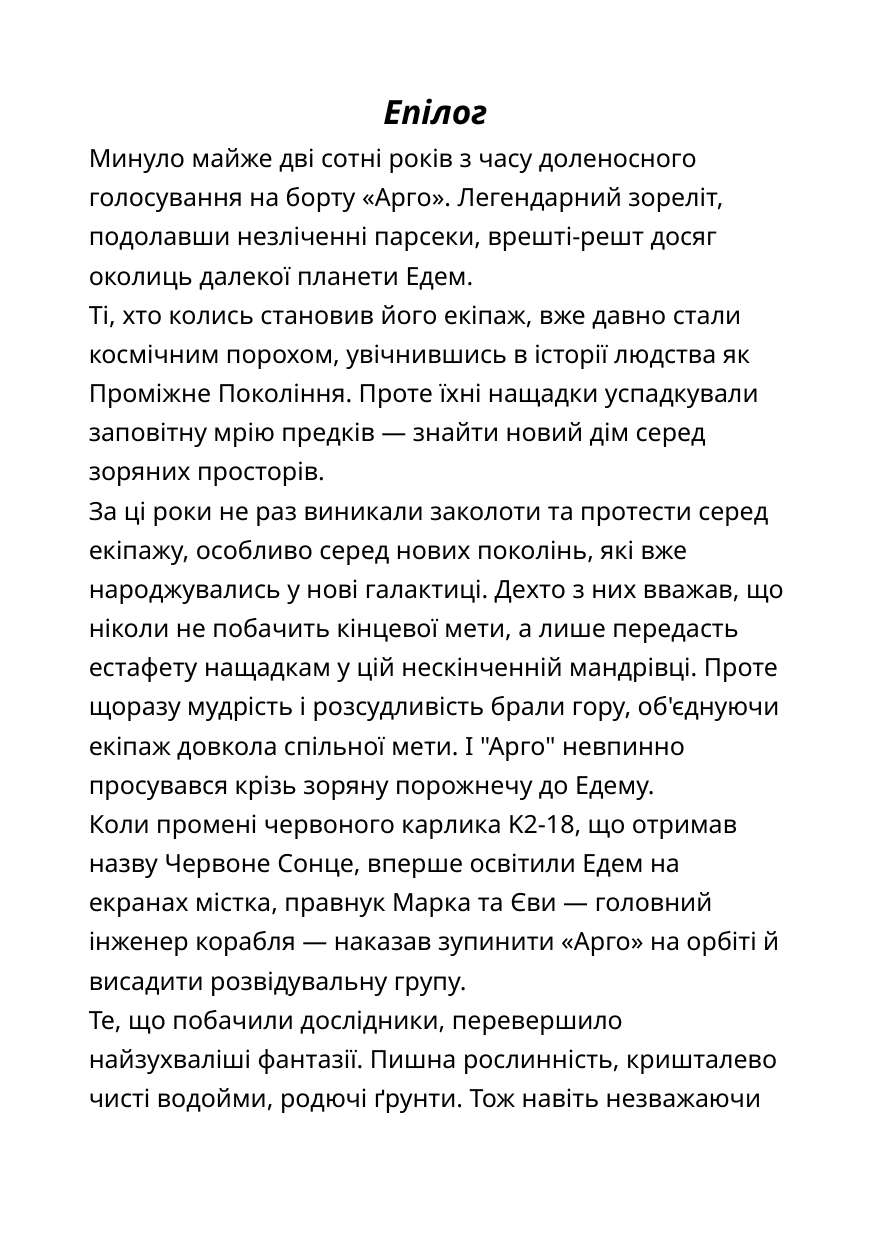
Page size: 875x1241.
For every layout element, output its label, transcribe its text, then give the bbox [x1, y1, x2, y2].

text Минуло майже дві сотні років з часу доленосного голосування на борту «Арго». Легендарний зореліт, подолавши незліченні парсеки, врешті-решт досяг околиць далекої планети Едем. [88, 141, 786, 292]
text За ці роки не раз виникали заколоти та протести серед екіпажу, особливо серед нових поколінь, які вже народжувались у нові галактиці. Дехто з них вважав, що ніколи не побачить кінцевої мети, а лише передасть естафету нащадкам у цій нескінченній мандрівці. Проте щоразу мудрість і розсудливість брали гору, об'єднуючи екіпаж довкола спільної мети. І "Арго" невпинно просувався крізь зоряну порожнечу до Едему. [88, 493, 786, 801]
text Те, що побачили дослідники, перевершило найзухваліші фантазії. Пишна рослинність, кришталево чисті водойми, родючі ґрунти. Тож навіть незважаючи [88, 1002, 786, 1115]
text Ті, хто колись становив його екіпаж, вже давно стали космічним порохом, увічнившись в історії людства як Проміжне Покоління. Проте їхні нащадки успадкували заповітну мрію предків — знайти новий дім серед зоряних просторів. [88, 297, 786, 488]
text Коли промені червоного карлика K2-18, що отримав назву Червоне Сонце, вперше освітили Едем на екранах містка, правнук Марка та Єви — головний інженер корабля — наказав зупинити «Арго» на орбіті й висадити розвідувальну групу. [88, 807, 786, 997]
text Епілог [88, 88, 786, 134]
